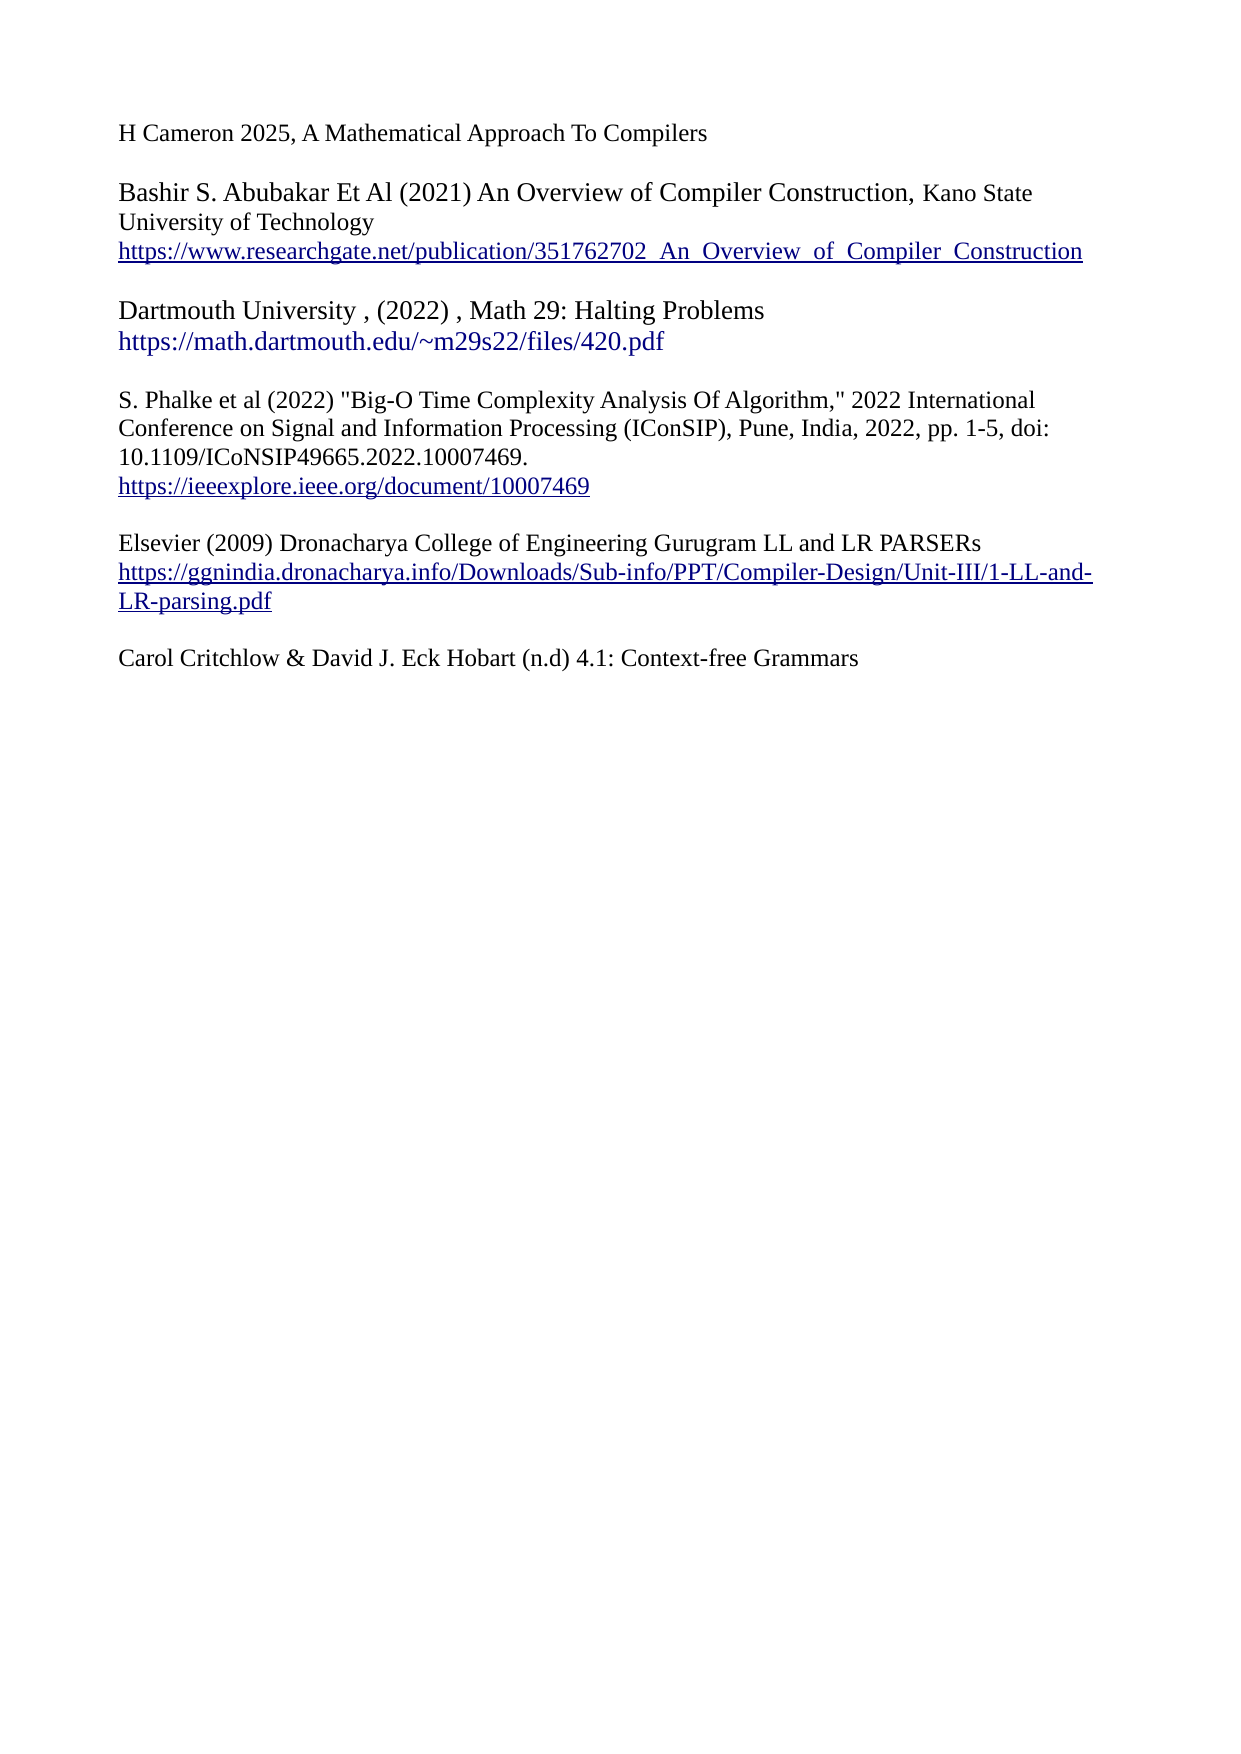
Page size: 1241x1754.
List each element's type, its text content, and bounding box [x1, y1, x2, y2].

text Elsevier (2009) Dronacharya College of Engineering Gurugram LL and LR PARSERs [118, 528, 1122, 557]
text Carol Critchlow & David J. Eck Hobart (n.d) 4.1: Context-free Grammars [118, 643, 1122, 672]
text https://ggnindia.dronacharya.info/Downloads/Sub-info/PPT/Compiler-Design/Unit-III/1-LL-and-LR-parsing.pdf [118, 557, 1122, 615]
text Bashir S. Abubakar Et Al (2021) An Overview of Compiler Construction, Kano State University of Technology https://www.researchgate.net/publication/351762702_An_Overview_of_Compiler_Construction [118, 176, 1122, 265]
text https://ieeexplore.ieee.org/document/10007469 [118, 471, 1122, 500]
text Dartmouth University , (2022) , Math 29: Halting Problems [118, 294, 1122, 325]
text S. Phalke et al (2022) "Big-O Time Complexity Analysis Of Algorithm," 2022 International Conference on Signal and Information Processing (IConSIP), Pune, India, 2022, pp. 1-5, doi: 10.1109/ICoNSIP49665.2022.10007469. [118, 385, 1122, 471]
text https://math.dartmouth.edu/~m29s22/files/420.pdf [118, 325, 1122, 356]
